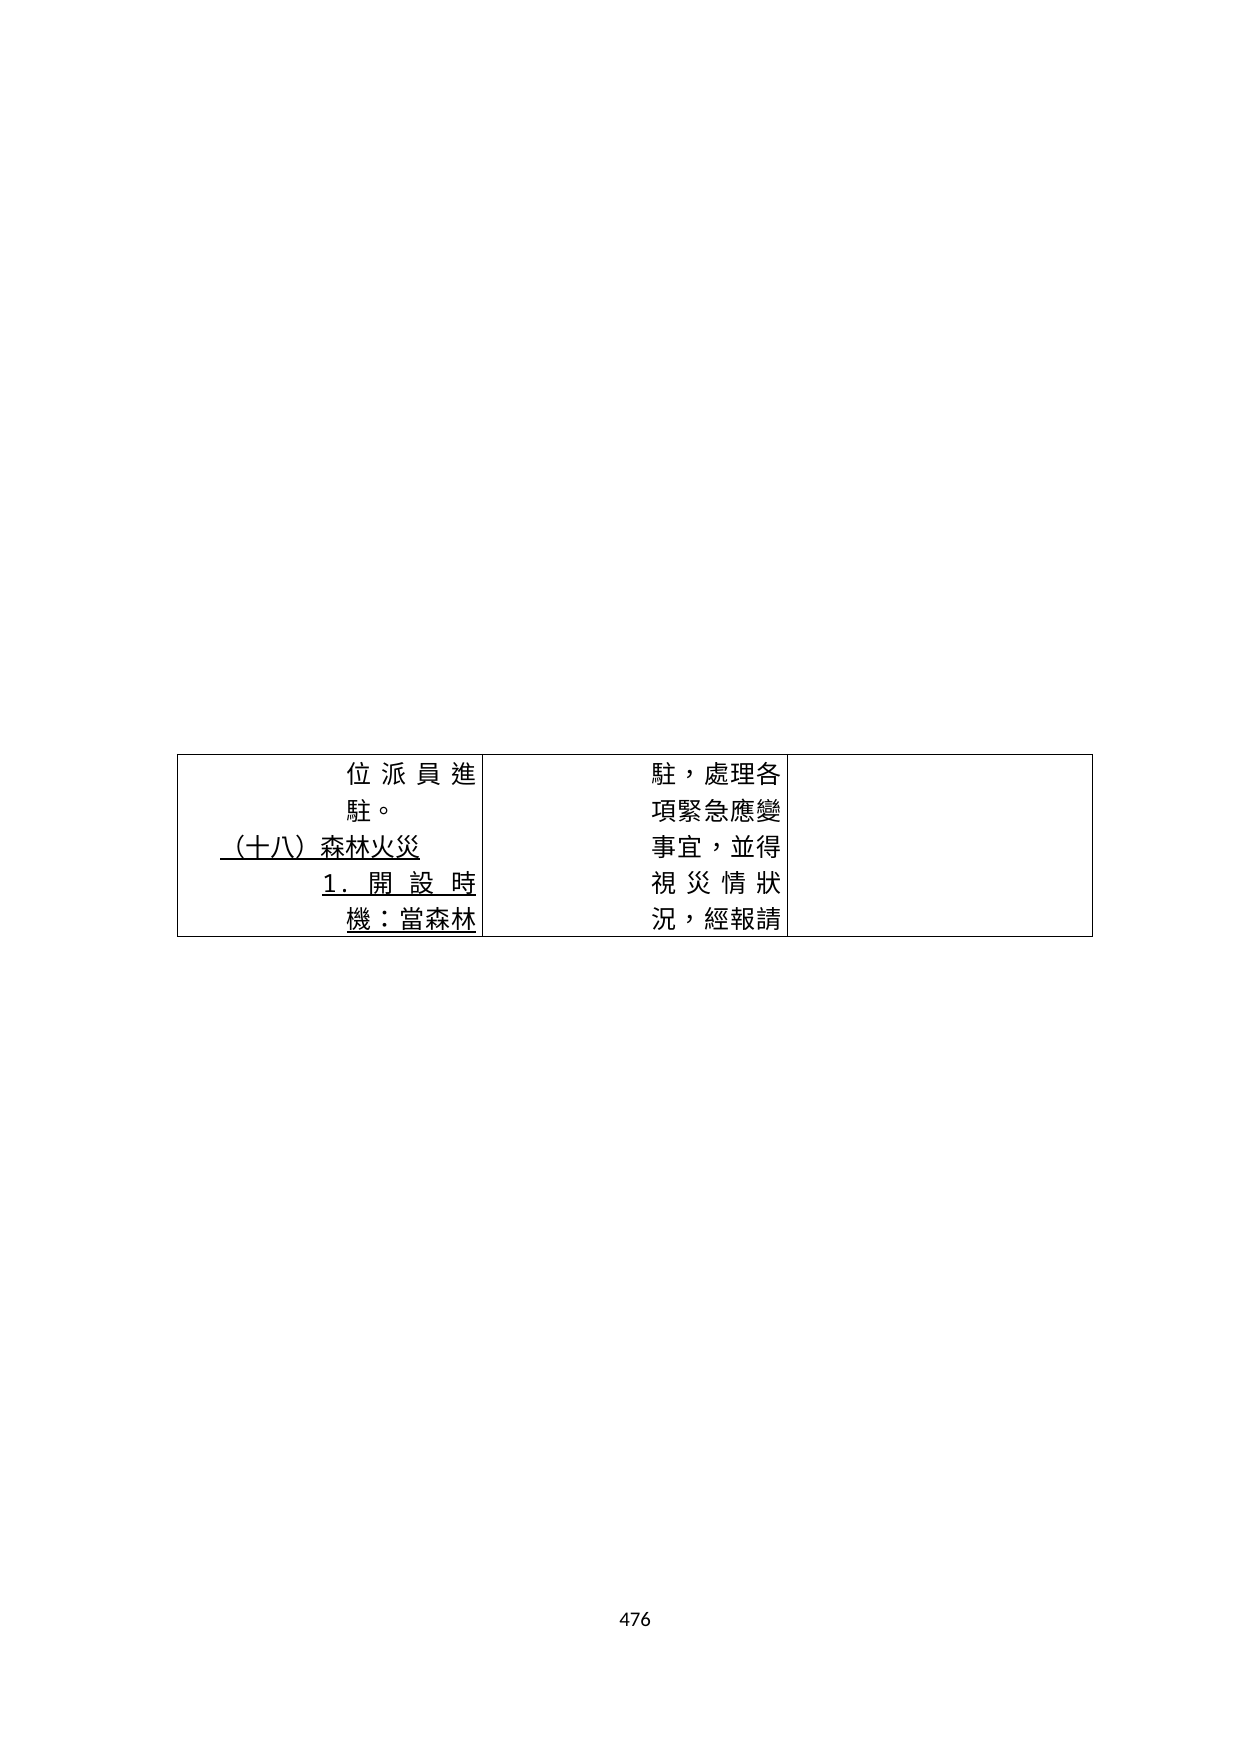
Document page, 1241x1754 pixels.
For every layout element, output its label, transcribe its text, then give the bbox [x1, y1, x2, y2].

table_cell 位派員進駐。 （十八）森林火災 1.開設時機：當森林 [178, 755, 482, 936]
table_cell 駐，處理各項緊急應變事宜，並得視災情狀況，經報請 [483, 755, 787, 936]
table_cell [788, 755, 1092, 936]
